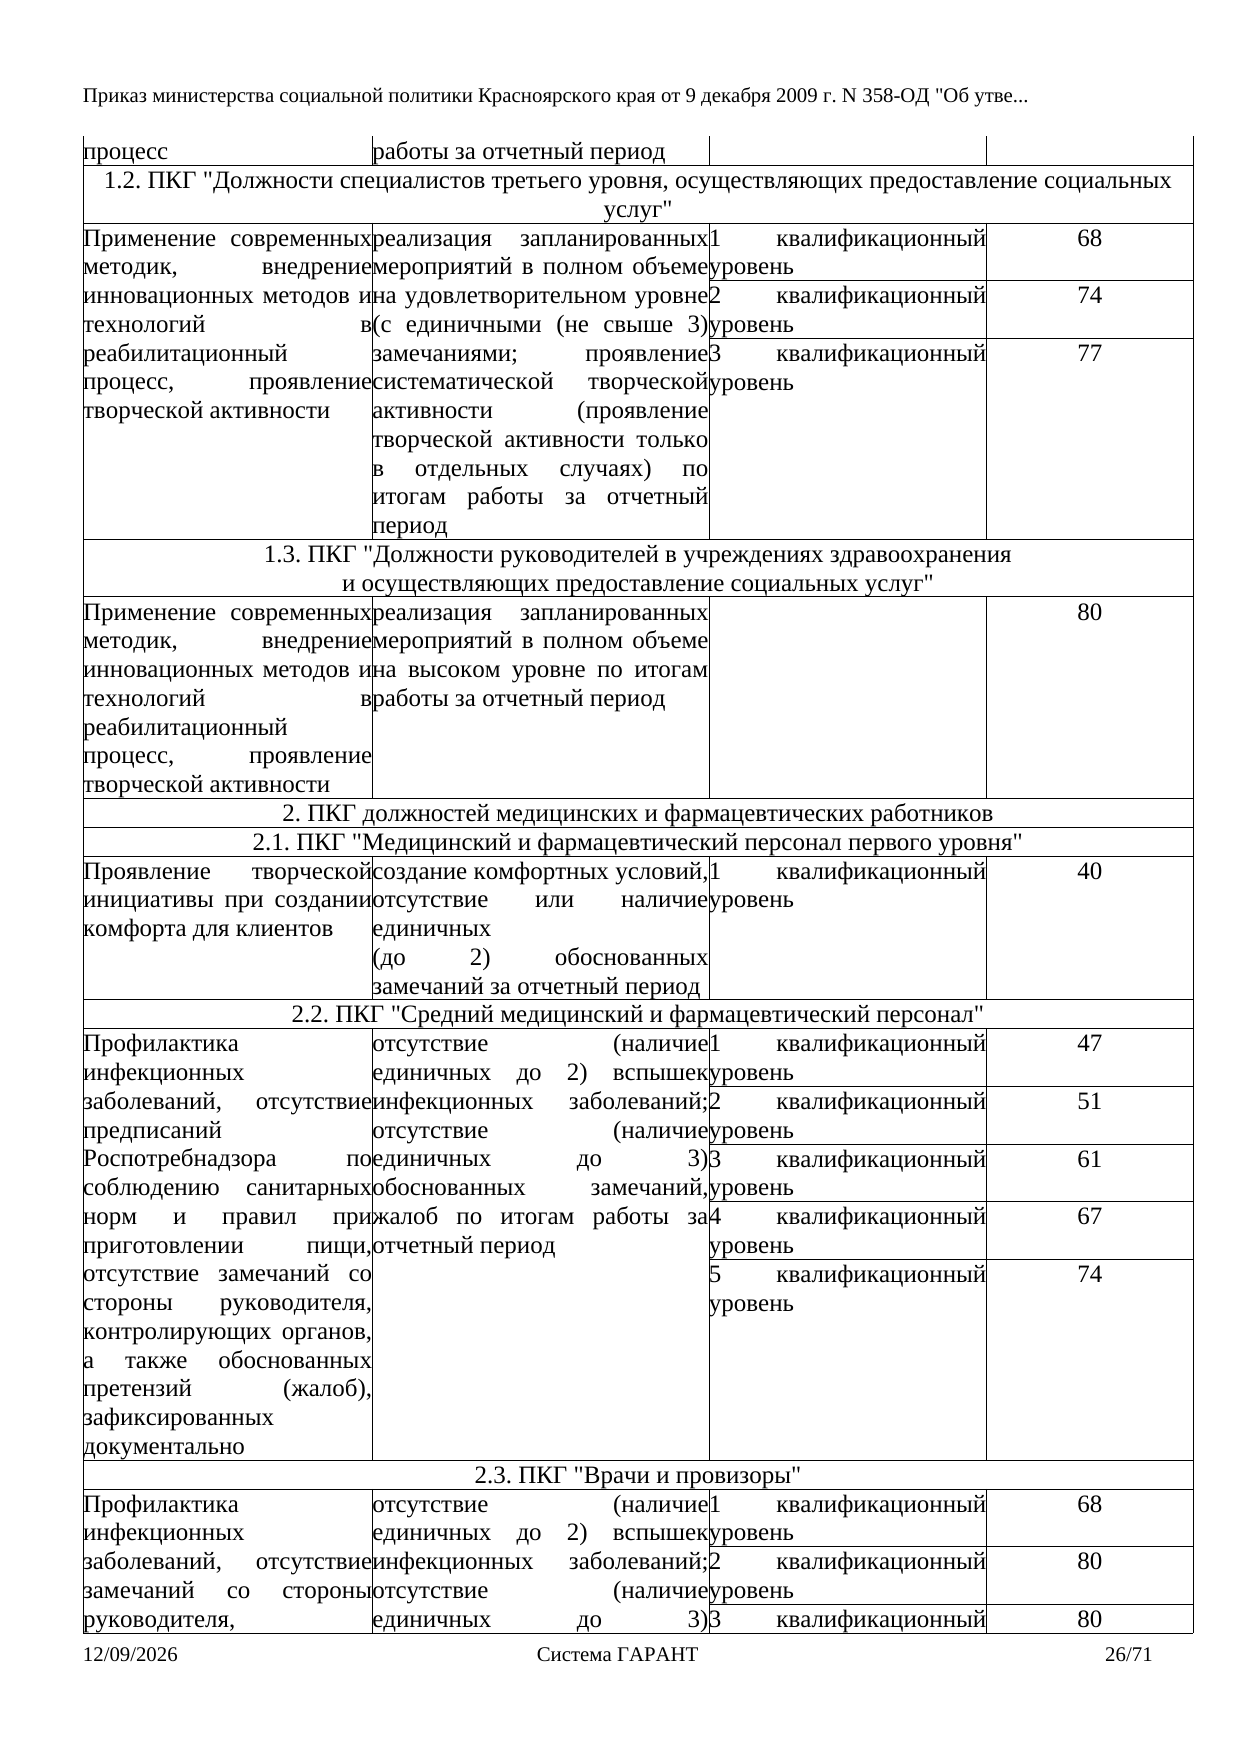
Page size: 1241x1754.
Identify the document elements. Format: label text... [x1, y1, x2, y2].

table_cell [987, 136, 1193, 165]
table_cell 2 квалификационный уровень [710, 281, 986, 338]
table_cell 2.1. ПКГ "Медицинский и фармацевтический персонал первого уровня" [84, 828, 1193, 856]
table_cell 74 [987, 1260, 1193, 1460]
table_cell 80 [987, 1547, 1193, 1604]
table_cell реализация запланированных мероприятий в полном объеме на удовлетворительном уровне (с единичными (не свыше 3) замечаниями; проявление систематической творческой активности (проявление творческой активности только в отдельных случаях) по итогам работы за отчетный период [373, 224, 709, 539]
table_cell 2.2. ПКГ "Средний медицинский и фармацевтический персонал" [84, 1000, 1193, 1028]
table_cell 4 квалификационный уровень [710, 1202, 986, 1259]
table_cell 2 квалификационный уровень [710, 1087, 986, 1144]
table_cell 1.3. ПКГ "Должности руководителей в учреждениях здравоохранения и осуществляющих предоставление социальных услуг" [84, 540, 1193, 596]
table_cell 1 квалификационный уровень [710, 1029, 986, 1086]
table_cell 74 [987, 281, 1193, 338]
table_cell 47 [987, 1029, 1193, 1086]
table_cell Профилактика инфекционных заболеваний, отсутствие замечаний со стороны руководителя, [84, 1490, 372, 1633]
table_cell 68 [987, 224, 1193, 280]
table_cell 51 [987, 1087, 1193, 1144]
table_cell 3 квалификационный уровень [710, 1145, 986, 1201]
table_cell 68 [987, 1490, 1193, 1546]
table_cell процесс [84, 136, 372, 165]
table_cell 3 квалификационный [710, 1605, 986, 1633]
table_cell 1 квалификационный уровень [710, 857, 986, 999]
table_cell Применение современных методик, внедрение инновационных методов и технологий в реабилитационный процесс, проявление творческой активности [84, 224, 372, 539]
table_cell реализация запланированных мероприятий в полном объеме на высоком уровне по итогам работы за отчетный период [373, 597, 709, 798]
table_cell отсутствие (наличие единичных до 2) вспышек инфекционных заболеваний; отсутствие (наличие единичных до 3) [373, 1490, 709, 1633]
table_cell 40 [987, 857, 1193, 999]
table_cell работы за отчетный период [373, 136, 709, 165]
table_cell [710, 597, 986, 798]
table_cell отсутствие (наличие единичных до 2) вспышек инфекционных заболеваний; отсутствие (наличие единичных до 3) обоснованных замечаний, жалоб по итогам работы за отчетный период [373, 1029, 709, 1460]
table_cell 3 квалификационный уровень [710, 339, 986, 539]
table_cell 1 квалификационный уровень [710, 1490, 986, 1546]
table_cell Профилактика инфекционных заболеваний, отсутствие предписаний Роспотребнадзора по соблюдению санитарных норм и правил при приготовлении пищи, отсутствие замечаний со стороны руководителя, контролирующих органов, а также обоснованных претензий (жалоб), зафиксированных документально [84, 1029, 372, 1460]
table_cell Проявление творческой инициативы при создании комфорта для клиентов [84, 857, 372, 999]
table_cell Применение современных методик, внедрение инновационных методов и технологий в реабилитационный процесс, проявление творческой активности [84, 597, 372, 798]
table_cell 80 [987, 1605, 1193, 1633]
table_cell 61 [987, 1145, 1193, 1201]
table_cell 1.2. ПКГ "Должности специалистов третьего уровня, осуществляющих предоставление социальных услуг" [84, 166, 1193, 223]
table_cell 1 квалификационный уровень [710, 224, 986, 280]
table_cell 2 квалификационный уровень [710, 1547, 986, 1604]
table_cell 80 [987, 597, 1193, 798]
table_cell 67 [987, 1202, 1193, 1259]
table_cell 2. ПКГ должностей медицинских и фармацевтических работников [84, 799, 1193, 827]
table_cell создание комфортных условий, отсутствие или наличие единичных (до 2) обоснованных замечаний за отчетный период [373, 857, 709, 999]
table_cell 2.3. ПКГ "Врачи и провизоры" [84, 1461, 1193, 1489]
table_cell 77 [987, 339, 1193, 539]
table_cell [710, 136, 986, 165]
table_cell 5 квалификационный уровень [710, 1260, 986, 1460]
